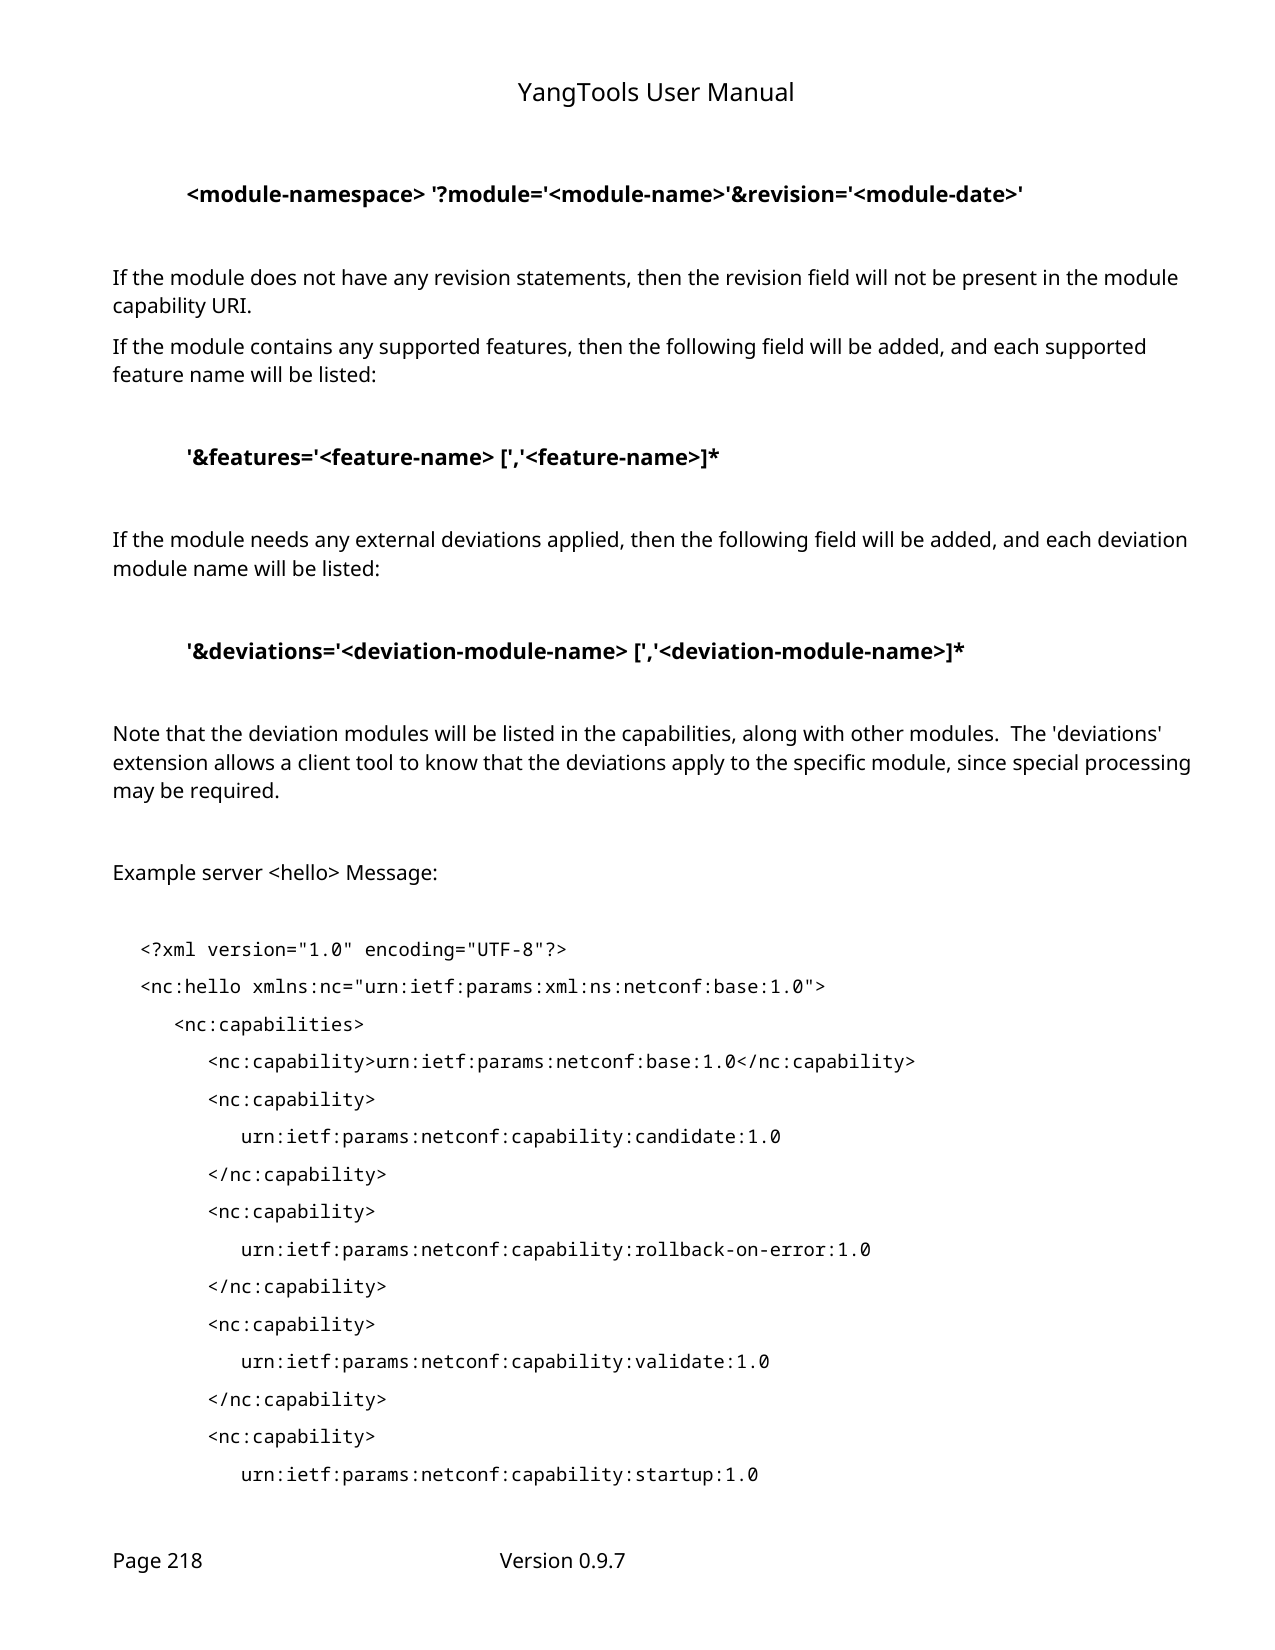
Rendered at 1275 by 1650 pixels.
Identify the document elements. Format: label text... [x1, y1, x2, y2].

text <nc:capability>urn:ietf:params:netconf:base:1.0</nc:capability> [139, 1049, 1200, 1074]
text Example server <hello> Message: [112, 858, 1200, 886]
text </nc:capability> [139, 1274, 1200, 1299]
text urn:ietf:params:netconf:capability:startup:1.0 [139, 1461, 1200, 1487]
text If the module contains any supported features, then the following field will be added, and each supported feature name will be listed: [112, 332, 1200, 389]
text <nc:capability> [139, 1424, 1200, 1449]
text <?xml version="1.0" encoding="UTF-8"?> [139, 936, 1200, 962]
text <nc:hello xmlns:nc="urn:ietf:params:xml:ns:netconf:base:1.0"> [139, 974, 1200, 999]
text '&deviations='<deviation-module-name> [','<deviation-module-name>]* [112, 636, 1200, 666]
text <nc:capabilities> [139, 1011, 1200, 1037]
text '&features='<feature-name> [','<feature-name>]* [112, 442, 1200, 472]
text <nc:capability> [139, 1311, 1200, 1337]
text urn:ietf:params:netconf:capability:validate:1.0 [139, 1349, 1200, 1374]
text Note that the deviation modules will be listed in the capabilities, along with other modules. The 'deviations' extension allows a client tool to know that the deviations apply to the specific module, since special processing may be required. [112, 719, 1200, 804]
text If the module needs any external deviations applied, then the following field will be added, and each deviation module name will be listed: [112, 526, 1200, 582]
text urn:ietf:params:netconf:capability:rollback-on-error:1.0 [139, 1236, 1200, 1262]
text urn:ietf:params:netconf:capability:candidate:1.0 [139, 1124, 1200, 1149]
text </nc:capability> [139, 1161, 1200, 1187]
text <module-namespace> '?module='<module-name>'&revision='<module-date>' [112, 179, 1200, 209]
text </nc:capability> [139, 1386, 1200, 1412]
text <nc:capability> [139, 1086, 1200, 1112]
text <nc:capability> [139, 1199, 1200, 1224]
text If the module does not have any revision statements, then the revision field will not be present in the module capability URI. [112, 263, 1200, 319]
